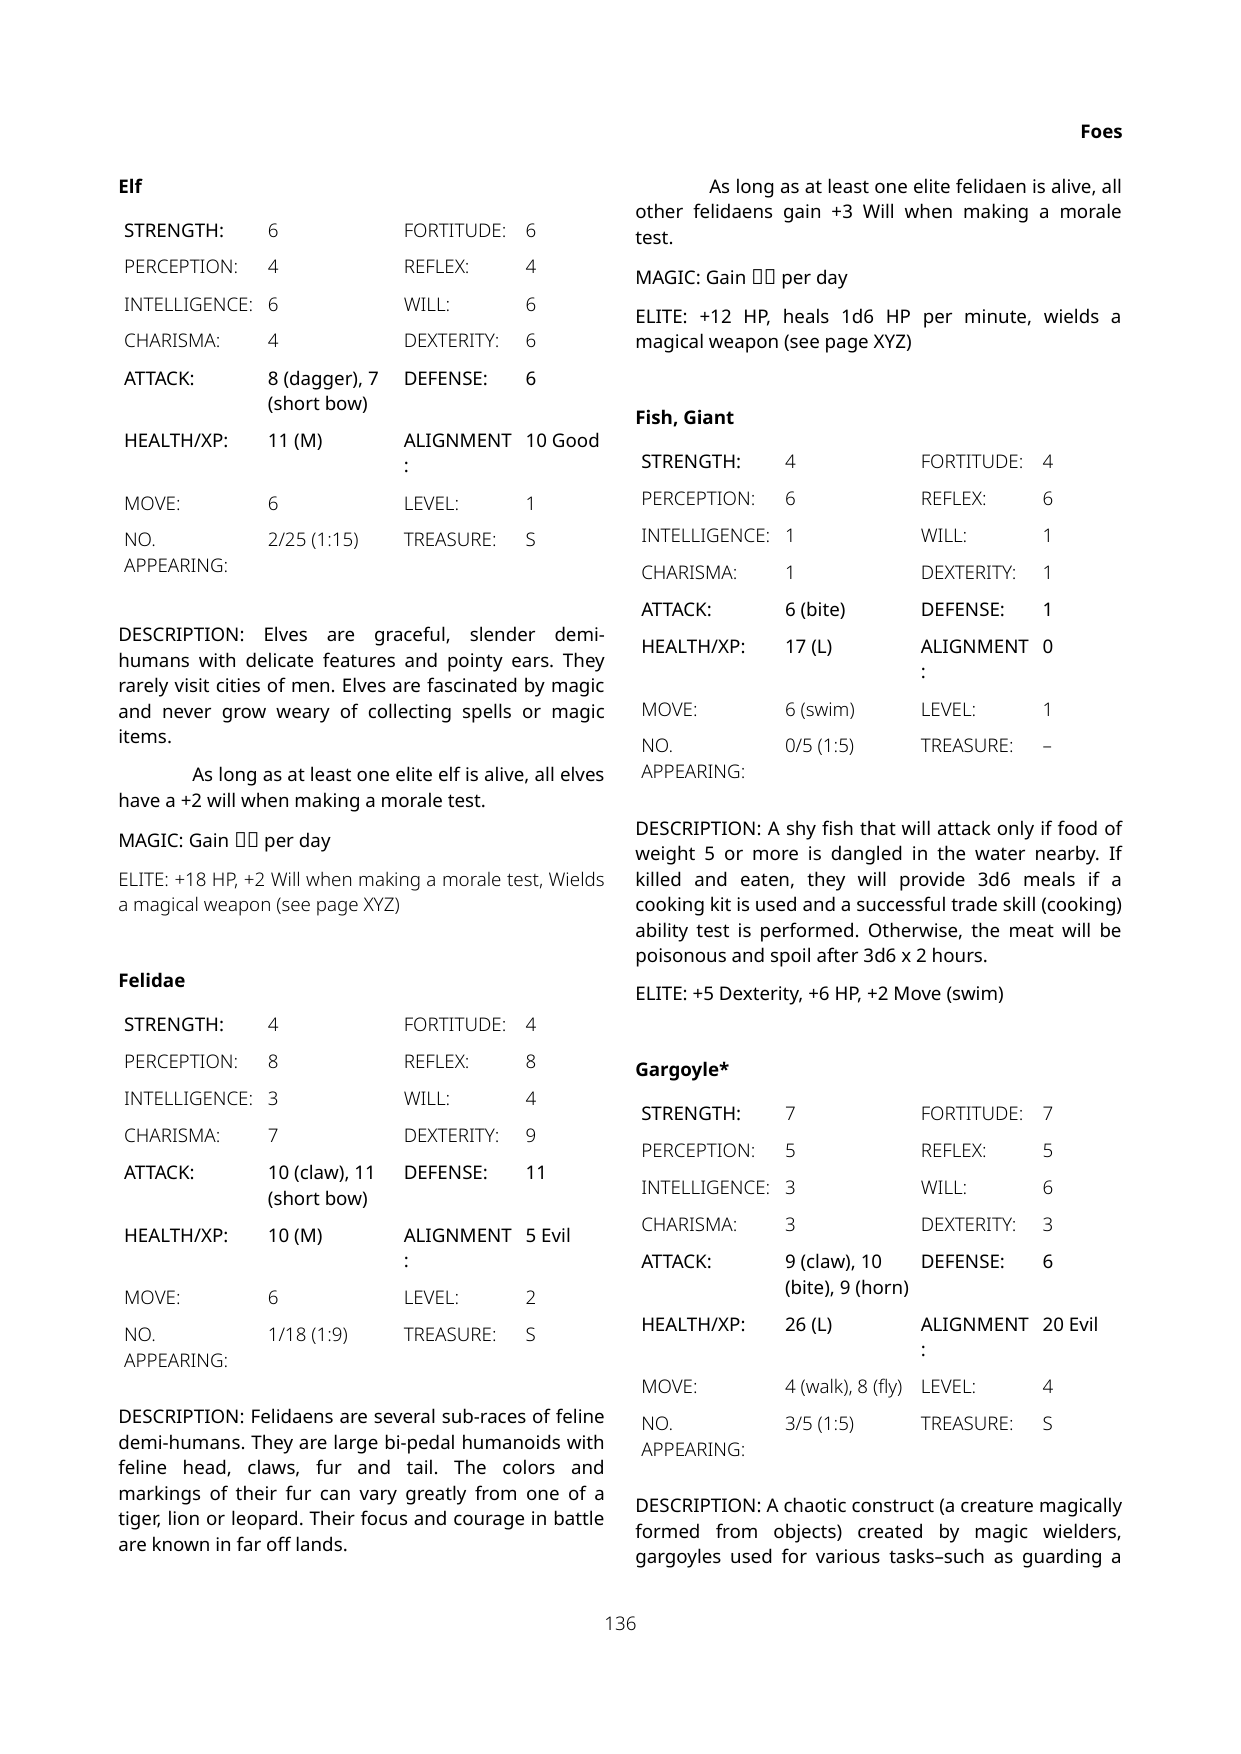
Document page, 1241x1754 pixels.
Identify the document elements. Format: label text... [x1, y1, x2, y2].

table_cell NO. APPEARING: [635, 727, 779, 789]
table_header STRENGTH: [118, 1006, 262, 1043]
table_header 7 [779, 1095, 915, 1132]
table_cell DEXTERITY: [915, 1206, 1037, 1243]
text DESCRIPTION: Elves are graceful, slender demi-humans with delicate features and pointy ears. They rarely visit cities of men. Elves are fascinated by magic and never grow weary of collecting spells or magic items. [118, 622, 605, 749]
table_cell WILL: [915, 517, 1037, 554]
table_cell 2 [520, 1279, 606, 1316]
table_cell TREASURE: [398, 521, 520, 583]
table_cell LEVEL: [915, 1368, 1037, 1405]
table_cell 0 [1037, 628, 1123, 690]
table_cell DEXTERITY: [398, 1117, 520, 1154]
table_cell DEFENSE: [398, 359, 520, 422]
table_cell CHARISMA: [118, 1117, 262, 1154]
table_cell 26 (L) [779, 1305, 915, 1368]
text MAGIC: Gain  per day [635, 262, 1122, 291]
table_header FORTITUDE: [915, 1095, 1037, 1132]
table_cell 3/5 (1:5) [779, 1405, 915, 1467]
text ELITE: +5 Dexterity, +6 HP, +2 Move (swim) [635, 981, 1122, 1006]
table_header 4 [779, 443, 915, 480]
table_cell WILL: [398, 1080, 520, 1117]
table_cell HEALTH/XP: [118, 422, 262, 484]
table_cell MOVE: [118, 484, 262, 521]
table_cell 6 [520, 322, 606, 359]
table_header 4 [262, 1006, 398, 1043]
table_cell 2/25 (1:15) [262, 521, 398, 583]
table_cell 1 [779, 517, 915, 554]
table_header 6 [520, 211, 606, 248]
table_cell TREASURE: [915, 1405, 1037, 1467]
table_cell PERCEPTION: [635, 480, 779, 517]
table_cell CHARISMA: [635, 554, 779, 591]
table_cell 4 [520, 1080, 606, 1117]
table_cell 6 [520, 359, 606, 422]
table_cell 6 [1037, 1169, 1123, 1206]
table_cell DEFENSE: [398, 1154, 520, 1216]
table_cell 5 Evil [520, 1216, 606, 1279]
table_cell ALIGNMENT: [398, 422, 520, 484]
table_cell ATTACK: [118, 1154, 262, 1216]
text ELITE: +18 HP, +2 Will when making a morale test, Wields a magical weapon (see page XYZ) [118, 866, 605, 917]
table_cell PERCEPTION: [118, 1043, 262, 1080]
table_cell REFLEX: [398, 248, 520, 285]
table_cell ATTACK: [635, 591, 779, 628]
table_cell 8 (dagger), 7 (short bow) [262, 359, 398, 422]
table_header STRENGTH: [635, 443, 779, 480]
table_cell DEFENSE: [915, 1243, 1037, 1305]
table_cell – [1037, 727, 1123, 789]
table_cell NO. APPEARING: [118, 521, 262, 583]
table_cell 6 [262, 1279, 398, 1316]
table_cell 3 [779, 1206, 915, 1243]
table_cell 11 (M) [262, 422, 398, 484]
table_cell 6 [262, 285, 398, 322]
table_cell LEVEL: [398, 484, 520, 521]
table_cell CHARISMA: [118, 322, 262, 359]
table_cell 10 (claw), 11 (short bow) [262, 1154, 398, 1216]
table_cell LEVEL: [398, 1279, 520, 1316]
table_cell 1/18 (1:9) [262, 1316, 398, 1378]
table_header STRENGTH: [118, 211, 262, 248]
table_cell HEALTH/XP: [635, 628, 779, 690]
table_cell 9 (claw), 10 (bite), 9 (horn) [779, 1243, 915, 1305]
table_cell PERCEPTION: [635, 1132, 779, 1169]
table_cell ATTACK: [635, 1243, 779, 1305]
table_cell 20 Evil [1037, 1305, 1123, 1368]
table_cell S [520, 1316, 606, 1378]
table_cell 3 [1037, 1206, 1123, 1243]
table_cell INTELLIGENCE: [635, 1169, 779, 1206]
table_header FORTITUDE: [398, 211, 520, 248]
table_cell NO. APPEARING: [635, 1405, 779, 1467]
table_cell REFLEX: [398, 1043, 520, 1080]
table_cell DEXTERITY: [398, 322, 520, 359]
table_cell NO. APPEARING: [118, 1316, 262, 1378]
table_cell 1 [520, 484, 606, 521]
text Gargoyle* [635, 1057, 1122, 1082]
text DESCRIPTION: A shy fish that will attack only if food of weight 5 or more is dangled in the water nearby. If killed and eaten, they will provide 3d6 meals if a cooking kit is used and a successful trade skill (cooking) ability test is performed. Otherwise, the meat will be poisonous and spoil after 3d6 x 2 hours. [635, 789, 1122, 968]
table_header 4 [1037, 443, 1123, 480]
table_cell ALIGNMENT: [398, 1216, 520, 1279]
table_cell 6 (swim) [779, 690, 915, 727]
table_cell LEVEL: [915, 690, 1037, 727]
table_cell 1 [1037, 517, 1123, 554]
table_cell MOVE: [635, 690, 779, 727]
table_header 4 [520, 1006, 606, 1043]
table_cell ALIGNMENT: [915, 1305, 1037, 1368]
text Elf [118, 173, 605, 199]
table_header STRENGTH: [635, 1095, 779, 1132]
table_cell TREASURE: [398, 1316, 520, 1378]
table_cell MOVE: [635, 1368, 779, 1405]
table_cell ATTACK: [118, 359, 262, 422]
text ELITE: +12 HP, heals 1d6 HP per minute, wields a magical weapon (see page XYZ) [635, 303, 1122, 354]
text Felidae [118, 968, 605, 993]
table_cell INTELLIGENCE: [118, 1080, 262, 1117]
table_cell 5 [1037, 1132, 1123, 1169]
table_cell 0/5 (1:5) [779, 727, 915, 789]
table_cell REFLEX: [915, 1132, 1037, 1169]
table_cell ALIGNMENT: [915, 628, 1037, 690]
table_cell 8 [262, 1043, 398, 1080]
table_cell 7 [262, 1117, 398, 1154]
table_cell HEALTH/XP: [635, 1305, 779, 1368]
table_header 7 [1037, 1095, 1123, 1132]
table_cell 3 [779, 1169, 915, 1206]
table_cell 4 (walk), 8 (fly) [779, 1368, 915, 1405]
table_cell INTELLIGENCE: [635, 517, 779, 554]
table_cell 1 [1037, 591, 1123, 628]
table_header 6 [262, 211, 398, 248]
table_cell 1 [1037, 554, 1123, 591]
table_cell 4 [262, 322, 398, 359]
table_cell MOVE: [118, 1279, 262, 1316]
table_cell CHARISMA: [635, 1206, 779, 1243]
table_cell 4 [262, 248, 398, 285]
table_cell DEXTERITY: [915, 554, 1037, 591]
table_cell 6 [262, 484, 398, 521]
table_cell 6 (bite) [779, 591, 915, 628]
table_cell 6 [1037, 480, 1123, 517]
table_cell 1 [779, 554, 915, 591]
table_cell TREASURE: [915, 727, 1037, 789]
table_cell 6 [779, 480, 915, 517]
table_cell 4 [520, 248, 606, 285]
table_cell S [1037, 1405, 1123, 1467]
text MAGIC: Gain  per day [118, 825, 605, 854]
table_cell DEFENSE: [915, 591, 1037, 628]
table_cell INTELLIGENCE: [118, 285, 262, 322]
text DESCRIPTION: Felidaens are several sub-races of feline demi-humans. They are large bi-pedal humanoids with feline head, claws, fur and tail. The colors and markings of their fur can vary greatly from one of a tiger, lion or leopard. Their focus and courage in battle are known in far off lands. [118, 1378, 605, 1557]
table_header FORTITUDE: [398, 1006, 520, 1043]
table_header FORTITUDE: [915, 443, 1037, 480]
table_cell 3 [262, 1080, 398, 1117]
table_cell 6 [520, 285, 606, 322]
table_cell S [520, 521, 606, 583]
table_cell 17 (L) [779, 628, 915, 690]
table_cell 8 [520, 1043, 606, 1080]
table_cell 10 (M) [262, 1216, 398, 1279]
table_cell 5 [779, 1132, 915, 1169]
text As long as at least one elite elf is alive, all elves have a +2 will when making a morale test. [118, 762, 605, 813]
text As long as at least one elite felidaen is alive, all other felidaens gain +3 Will when making a morale test. [635, 173, 1122, 250]
table_cell 9 [520, 1117, 606, 1154]
table_cell 1 [1037, 690, 1123, 727]
table_cell WILL: [915, 1169, 1037, 1206]
text Fish, Giant [635, 405, 1122, 430]
text DESCRIPTION: A chaotic construct (a creature magically formed from objects) created by magic wielders, gargoyles used for various tasks–such as guarding a [635, 1467, 1122, 1569]
table_cell 6 [1037, 1243, 1123, 1305]
table_cell WILL: [398, 285, 520, 322]
table_cell 4 [1037, 1368, 1123, 1405]
table_cell REFLEX: [915, 480, 1037, 517]
table_cell 10 Good [520, 422, 606, 484]
table_cell HEALTH/XP: [118, 1216, 262, 1279]
table_cell PERCEPTION: [118, 248, 262, 285]
table_cell 11 [520, 1154, 606, 1216]
